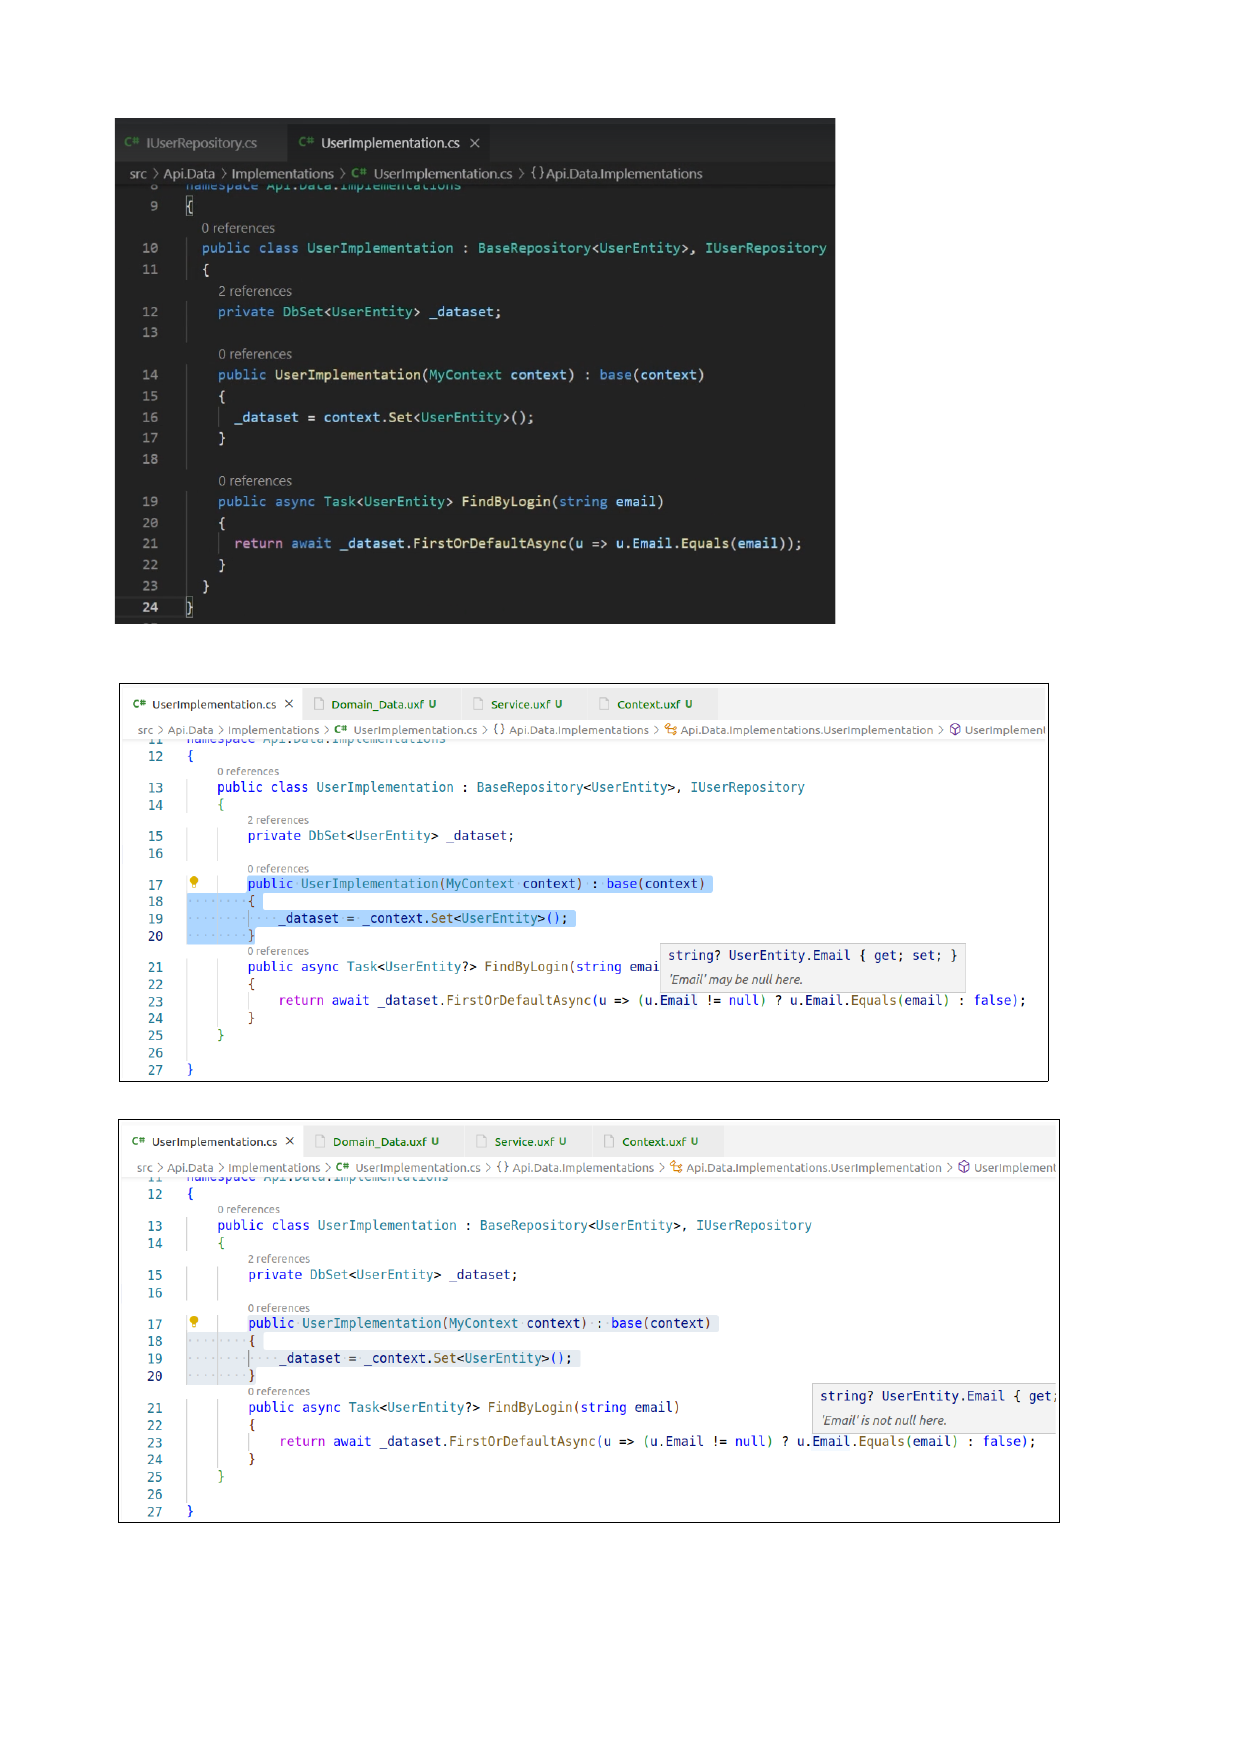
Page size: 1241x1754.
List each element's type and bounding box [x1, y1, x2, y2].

picture [121, 1122, 1056, 1520]
picture [122, 685, 1046, 1078]
picture [114, 118, 836, 624]
